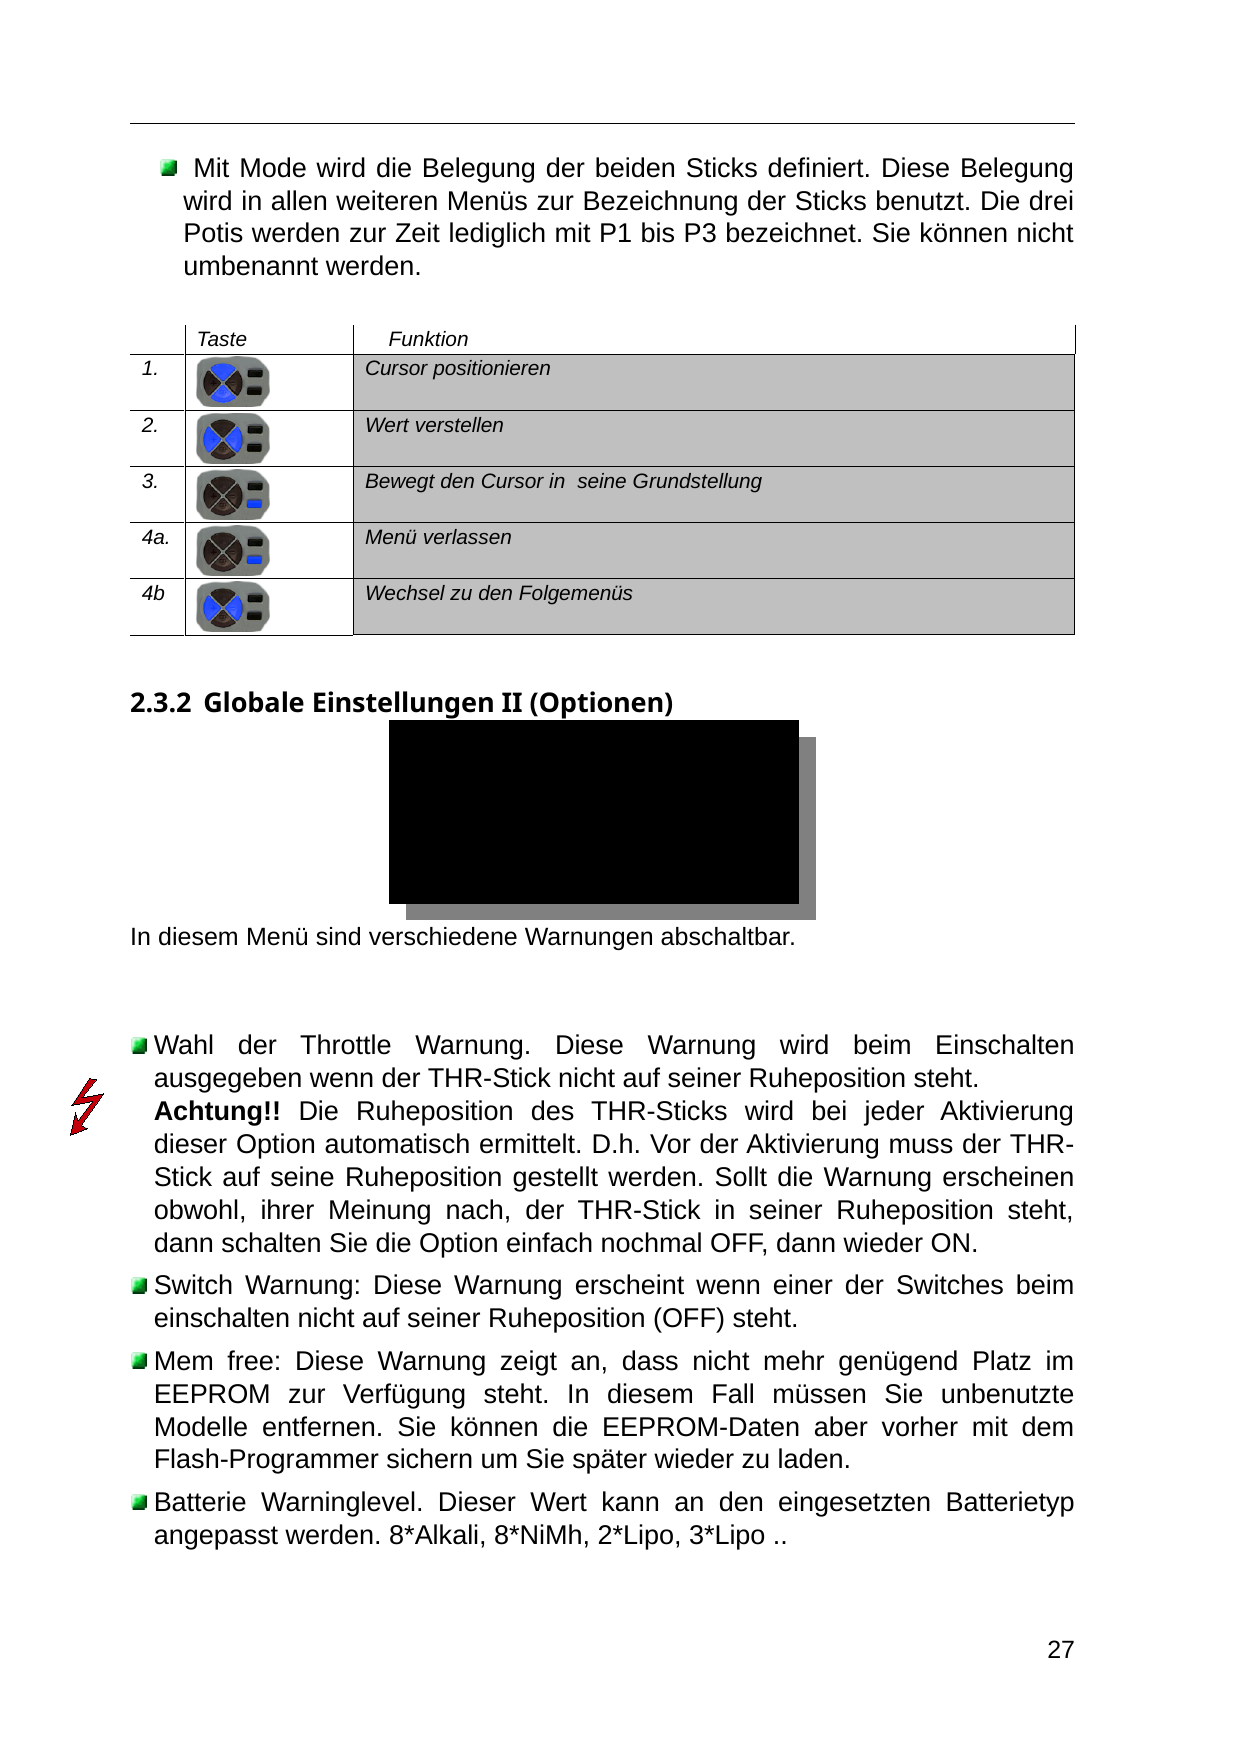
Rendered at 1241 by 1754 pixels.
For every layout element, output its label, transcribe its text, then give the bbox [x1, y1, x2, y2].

table_header Funktion [354, 325, 1075, 354]
table_cell [186, 355, 353, 410]
picture [160, 159, 177, 176]
table_header Taste [186, 325, 353, 354]
table_cell [186, 467, 353, 522]
table_cell [186, 523, 353, 578]
table_cell 3. [130, 467, 184, 522]
picture [196, 581, 271, 632]
list Mit Mode wird die Belegung der beiden Sticks definiert. Diese Belegung wird in allen weiteren Menüs zur Bezeichnung der Sticks benutzt. Die drei Potis werden zur Zeit lediglich mit P1 bis P3 bezeichnet. Sie können nicht umbenannt werden. [130, 152, 1075, 281]
picture [131, 1494, 147, 1510]
table_cell 4b [130, 579, 184, 635]
picture [196, 469, 271, 520]
list Batterie Warninglevel. Dieser Wert kann an den eingesetzten Batterietyp angepasst werden. 8*Alkali, 8*NiMh, 2*Lipo, 3*Lipo .. [130, 1487, 1075, 1550]
table_header [130, 325, 184, 354]
list Wahl der Throttle Warnung. Diese Warnung wird beim Einschalten ausgegeben wenn der THR-Stick nicht auf seiner Ruheposition steht. Achtung!! Die Ruheposition des THR-Sticks wird bei jeder Aktivierung dieser Option automatisch ermittelt. D.h. Vor der Aktivierung muss der THR-Stick auf seine Ruheposition gestellt werden. Sollt die Warnung erscheinen obwohl, ihrer Meinung nach, der THR-Stick in seiner Ruheposition steht, dann schalten Sie die Option einfach nochmal OFF, dann wieder ON. [130, 1030, 1075, 1258]
picture [131, 1352, 147, 1369]
picture [196, 525, 271, 576]
picture [196, 413, 271, 464]
table_cell [186, 579, 353, 635]
table_cell Wechsel zu den Folgemenüs [354, 579, 1074, 634]
table_cell Wert verstellen [354, 411, 1074, 466]
picture [131, 1277, 147, 1294]
table_cell Menü verlassen [354, 523, 1074, 578]
table_cell [186, 411, 353, 466]
table_cell Cursor positionieren [354, 355, 1074, 410]
picture [131, 1037, 147, 1054]
table_cell 2. [130, 411, 184, 466]
text In diesem Menü sind verschiedene Warnungen abschaltbar. [130, 738, 1075, 951]
picture [196, 356, 271, 407]
list Mem free: Diese Warnung zeigt an, dass nicht mehr genügend Platz im EEPROM zur Verfügung steht. In diesem Fall müssen Sie unbenutzte Modelle entfernen. Sie können die EEPROM-Daten aber vorher mit dem Flash-Programmer sichern um Sie später wieder zu laden. [130, 1346, 1075, 1474]
table_cell Bewegt den Cursor in seine Grundstellung [354, 467, 1074, 522]
table_cell 4a. [130, 523, 184, 578]
table_cell 1. [130, 355, 184, 410]
list Switch Warnung: Diese Warnung erscheint wenn einer der Switches beim einschalten nicht auf seiner Ruheposition (OFF) steht. [130, 1270, 1075, 1333]
subtitle Globale Einstellungen II (Optionen) [130, 683, 1075, 720]
